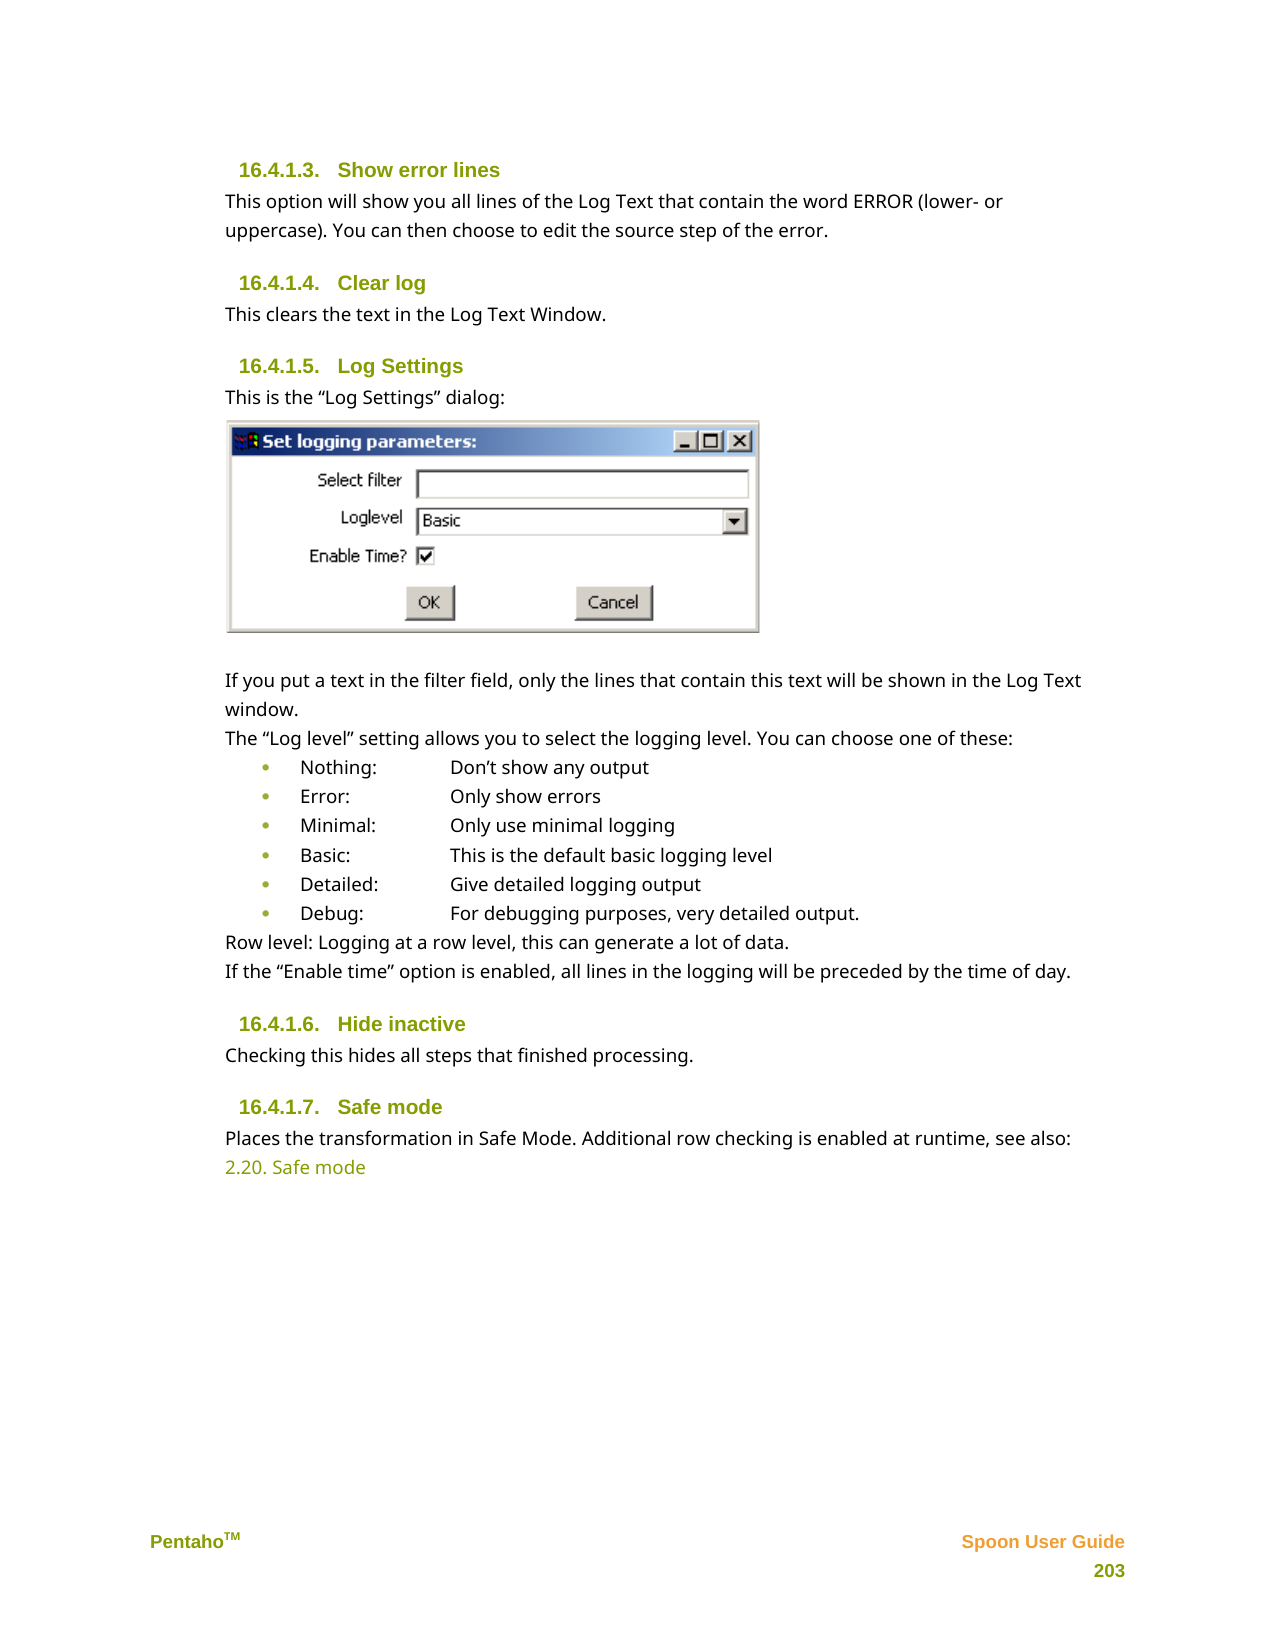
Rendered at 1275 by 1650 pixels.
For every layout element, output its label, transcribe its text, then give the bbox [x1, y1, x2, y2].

list Minimal: Only use minimal logging [262, 809, 1125, 839]
subtitle Show error lines [239, 150, 1125, 185]
text 2.20. Safe mode [225, 1151, 1125, 1181]
text window. [225, 693, 1125, 722]
text uppercase). You can then choose to edit the source step of the error. [225, 214, 1125, 244]
list Nothing: Don’t show any output [262, 751, 1125, 780]
list Basic: This is the default basic logging level [262, 839, 1125, 868]
text If you put a text in the filter field, only the lines that contain this text will be shown in the Log Text [225, 664, 1125, 693]
list Error: Only show errors [262, 780, 1125, 809]
text Checking this hides all steps that finished processing. [225, 1039, 1125, 1068]
text If the “Enable time” option is enabled, all lines in the logging will be preceded by the time of day. [225, 955, 1125, 984]
text This is the “Log Settings” dialog: [225, 381, 1125, 411]
subtitle Safe mode [239, 1087, 1125, 1122]
text Row level: Logging at a row level, this can generate a lot of data. [225, 926, 1125, 955]
text The “Log level” setting allows you to select the logging level. You can choose one of these: [225, 722, 1125, 751]
subtitle Hide inactive [239, 1003, 1125, 1038]
text Places the transformation in Safe Mode. Additional row checking is enabled at runtime, see also: [225, 1122, 1125, 1151]
subtitle Clear log [239, 263, 1125, 297]
list Detailed: Give detailed logging output [262, 868, 1125, 897]
list Debug: For debugging purposes, very detailed output. [262, 897, 1125, 926]
subtitle Log Settings [239, 346, 1125, 381]
text This option will show you all lines of the Log Text that contain the word ERROR (lower- or [225, 185, 1125, 214]
text This clears the text in the Log Text Window. [225, 298, 1125, 327]
